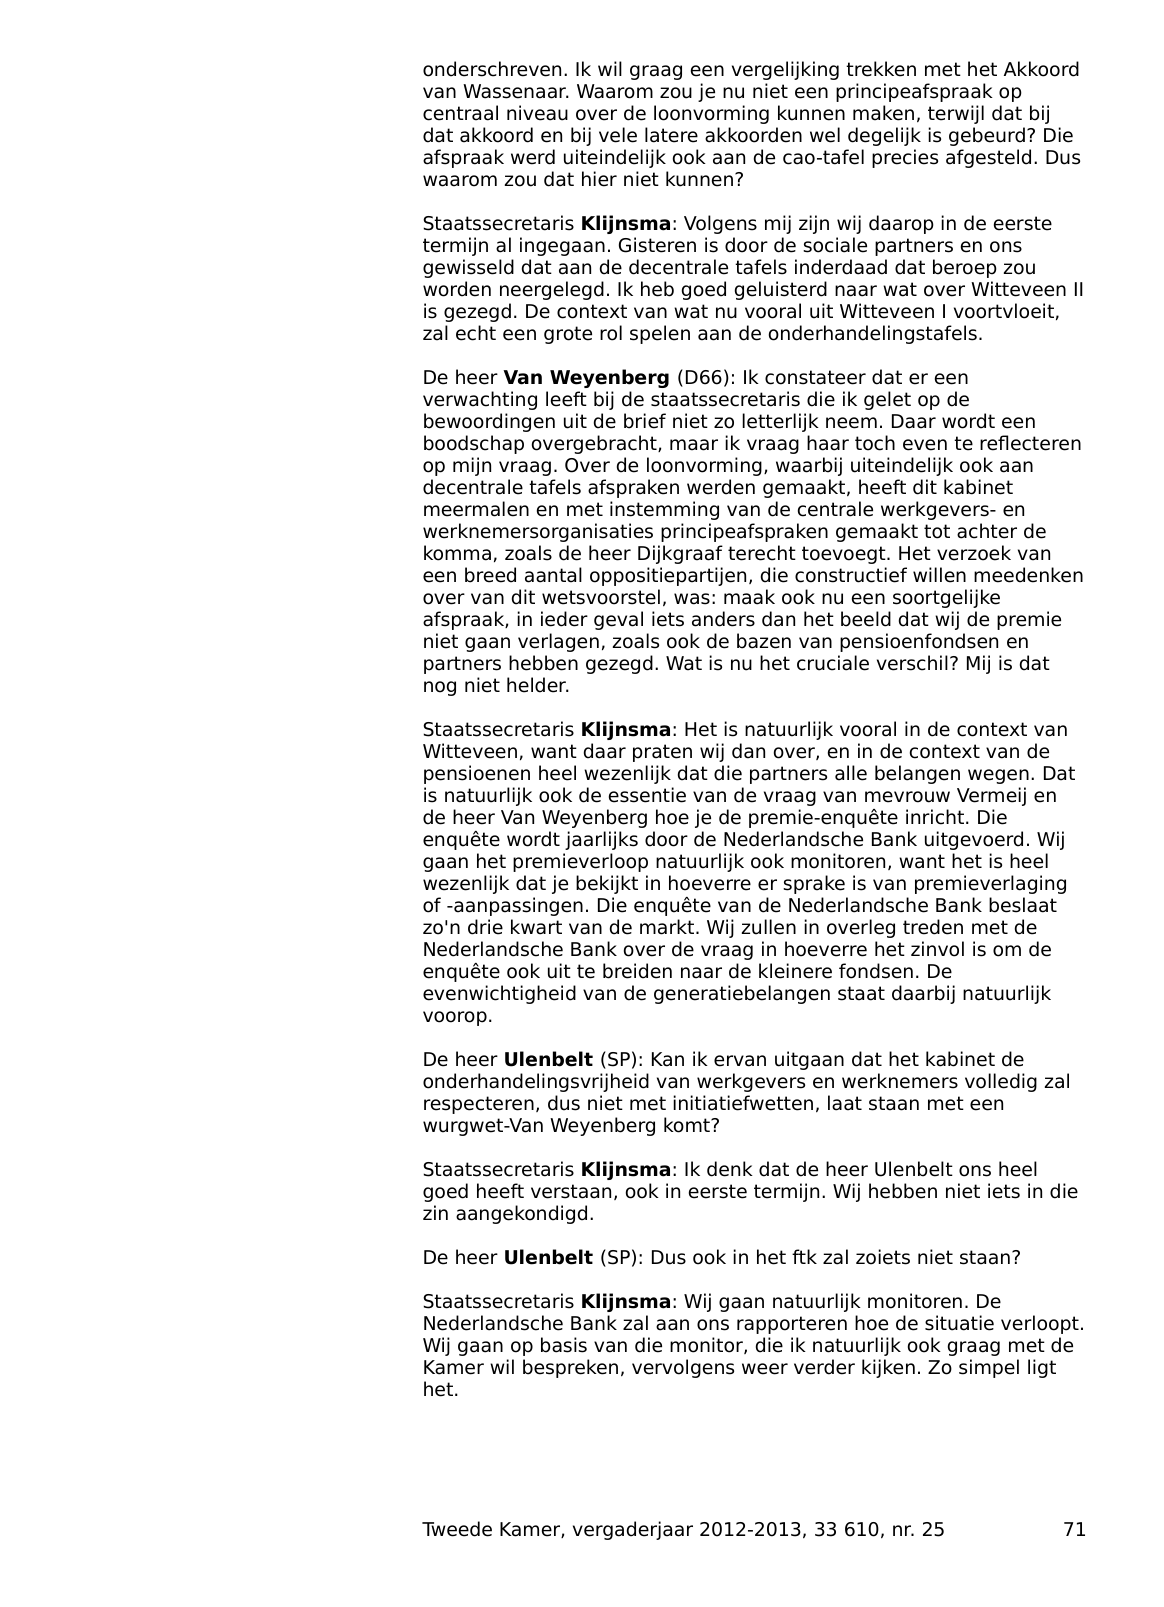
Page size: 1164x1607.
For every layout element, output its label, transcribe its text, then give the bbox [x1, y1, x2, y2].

text Staatssecretaris Klijnsma: Ik denk dat de heer Ulenbelt ons heel goed heeft verstaan, ook in eerste termijn. Wij hebben niet iets in die zin aangekondigd. [422, 1159, 1087, 1225]
text Staatssecretaris Klijnsma: Wij gaan natuurlijk monitoren. De Nederlandsche Bank zal aan ons rapporteren hoe de situatie verloopt. Wij gaan op basis van die monitor, die ik natuurlijk ook graag met de Kamer wil bespreken, vervolgens weer verder kijken. Zo simpel ligt het. [422, 1291, 1087, 1401]
text onderschreven. Ik wil graag een vergelijking trekken met het Akkoord van Wassenaar. Waarom zou je nu niet een principeafspraak op centraal niveau over de loonvorming kunnen maken, terwijl dat bij dat akkoord en bij vele latere akkoorden wel degelijk is gebeurd? Die afspraak werd uiteindelijk ook aan de cao-tafel precies afgesteld. Dus waarom zou dat hier niet kunnen? [422, 59, 1087, 191]
text Staatssecretaris Klijnsma: Volgens mij zijn wij daarop in de eerste termijn al ingegaan. Gisteren is door de sociale partners en ons gewisseld dat aan de decentrale tafels inderdaad dat beroep zou worden neergelegd. Ik heb goed geluisterd naar wat over Witteveen II is gezegd. De context van wat nu vooral uit Witteveen I voortvloeit, zal echt een grote rol spelen aan de onderhandelingstafels. [422, 213, 1087, 345]
text Staatssecretaris Klijnsma: Het is natuurlijk vooral in de context van Witteveen, want daar praten wij dan over, en in de context van de pensioenen heel wezenlijk dat die partners alle belangen wegen. Dat is natuurlijk ook de essentie van de vraag van mevrouw Vermeij en de heer Van Weyenberg hoe je de premie-enquête inricht. Die enquête wordt jaarlijks door de Nederlandsche Bank uitgevoerd. Wij gaan het premieverloop natuurlijk ook monitoren, want het is heel wezenlijk dat je bekijkt in hoeverre er sprake is van premieverlaging of -aanpassingen. Die enquête van de Nederlandsche Bank beslaat zo'n drie kwart van de markt. Wij zullen in overleg treden met de Nederlandsche Bank over de vraag in hoeverre het zinvol is om de enquête ook uit te breiden naar de kleinere fondsen. De evenwichtigheid van de generatiebelangen staat daarbij natuurlijk voorop. [422, 719, 1087, 1027]
text De heer Van Weyenberg (D66): Ik constateer dat er een verwachting leeft bij de staatssecretaris die ik gelet op de bewoordingen uit de brief niet zo letterlijk neem. Daar wordt een boodschap overgebracht, maar ik vraag haar toch even te reflecteren op mijn vraag. Over de loonvorming, waarbij uiteindelijk ook aan decentrale tafels afspraken werden gemaakt, heeft dit kabinet meermalen en met instemming van de centrale werkgevers- en werknemersorganisaties principeafspraken gemaakt tot achter de komma, zoals de heer Dijkgraaf terecht toevoegt. Het verzoek van een breed aantal oppositiepartijen, die constructief willen meedenken over van dit wetsvoorstel, was: maak ook nu een soortgelijke afspraak, in ieder geval iets anders dan het beeld dat wij de premie niet gaan verlagen, zoals ook de bazen van pensioenfondsen en partners hebben gezegd. Wat is nu het cruciale verschil? Mij is dat nog niet helder. [422, 367, 1087, 697]
text De heer Ulenbelt (SP): Dus ook in het ftk zal zoiets niet staan? [422, 1247, 1087, 1269]
text De heer Ulenbelt (SP): Kan ik ervan uitgaan dat het kabinet de onderhandelingsvrijheid van werkgevers en werknemers volledig zal respecteren, dus niet met initiatiefwetten, laat staan met een wurgwet-Van Weyenberg komt? [422, 1049, 1087, 1137]
